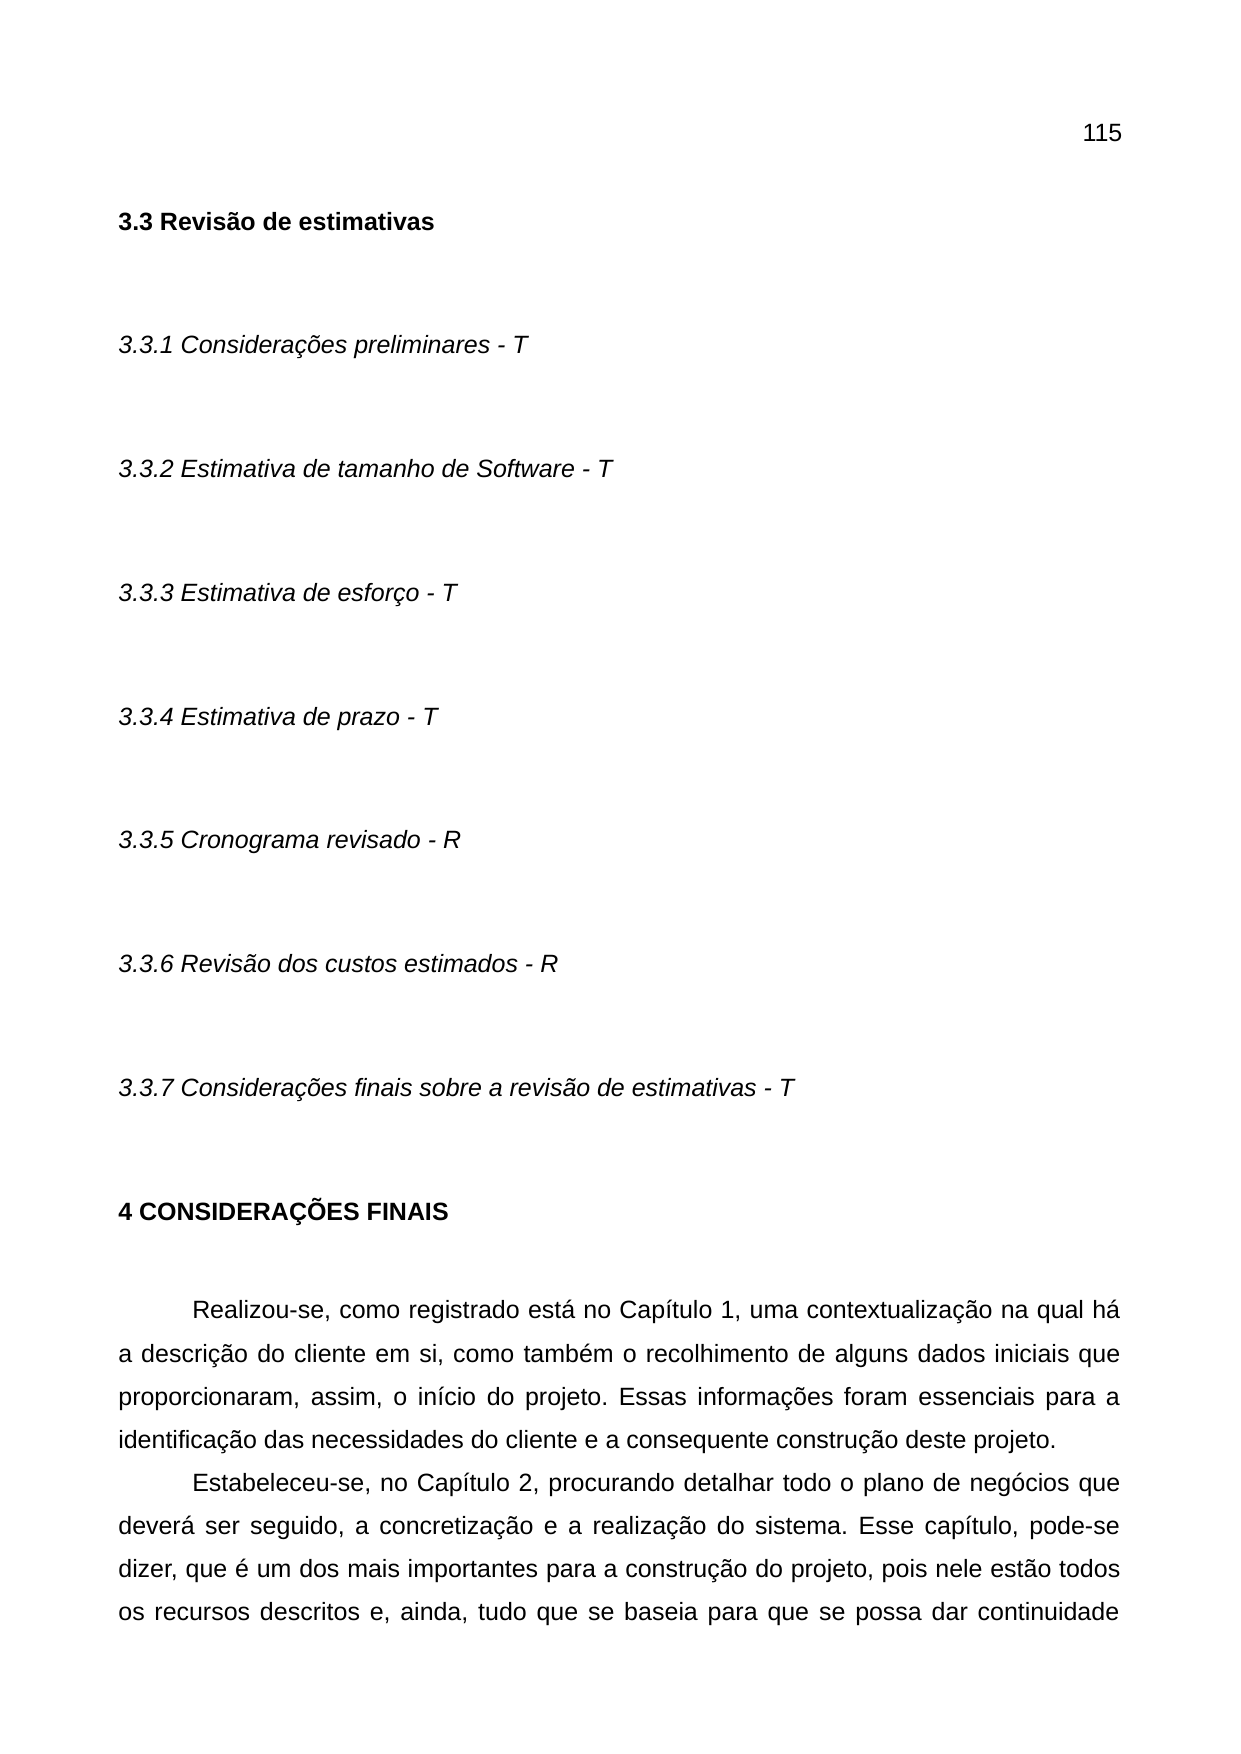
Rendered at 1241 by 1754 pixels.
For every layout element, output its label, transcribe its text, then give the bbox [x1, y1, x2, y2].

subtitle 3.3.4 Estimativa de prazo - T [118, 702, 1122, 730]
subtitle 3.3.5 Cronograma revisado - R [118, 825, 1122, 854]
subtitle 4 CONSIDERAÇÕES FINAIS [118, 1197, 1122, 1225]
subtitle 3.3 Revisão de estimativas [118, 207, 1122, 235]
text Realizou-se, como registrado está no Capítulo 1, uma contextualização na qual há a descrição do cliente em si, como também o recolhimento de alguns dados iniciais que proporcionaram, assim, o início do projeto. Essas informações foram essenciais para a identificação das necessidades do cliente e a consequente construção deste projeto. [118, 1295, 1122, 1453]
subtitle 3.3.6 Revisão dos custos estimados - R [118, 949, 1122, 978]
text Estabeleceu-se, no Capítulo 2, procurando detalhar todo o plano de negócios que deverá ser seguido, a concretização e a realização do sistema. Esse capítulo, pode-se dizer, que é um dos mais importantes para a construção do projeto, pois nele estão todos os recursos descritos e, ainda, tudo que se baseia para que se possa dar continuidade [118, 1468, 1122, 1626]
subtitle 3.3.2 Estimativa de tamanho de Software - T [118, 454, 1122, 483]
subtitle 3.3.7 Considerações finais sobre a revisão de estimativas - T [118, 1073, 1122, 1102]
subtitle 3.3.1 Considerações preliminares - T [118, 330, 1122, 359]
subtitle 3.3.3 Estimativa de esforço - T [118, 578, 1122, 607]
